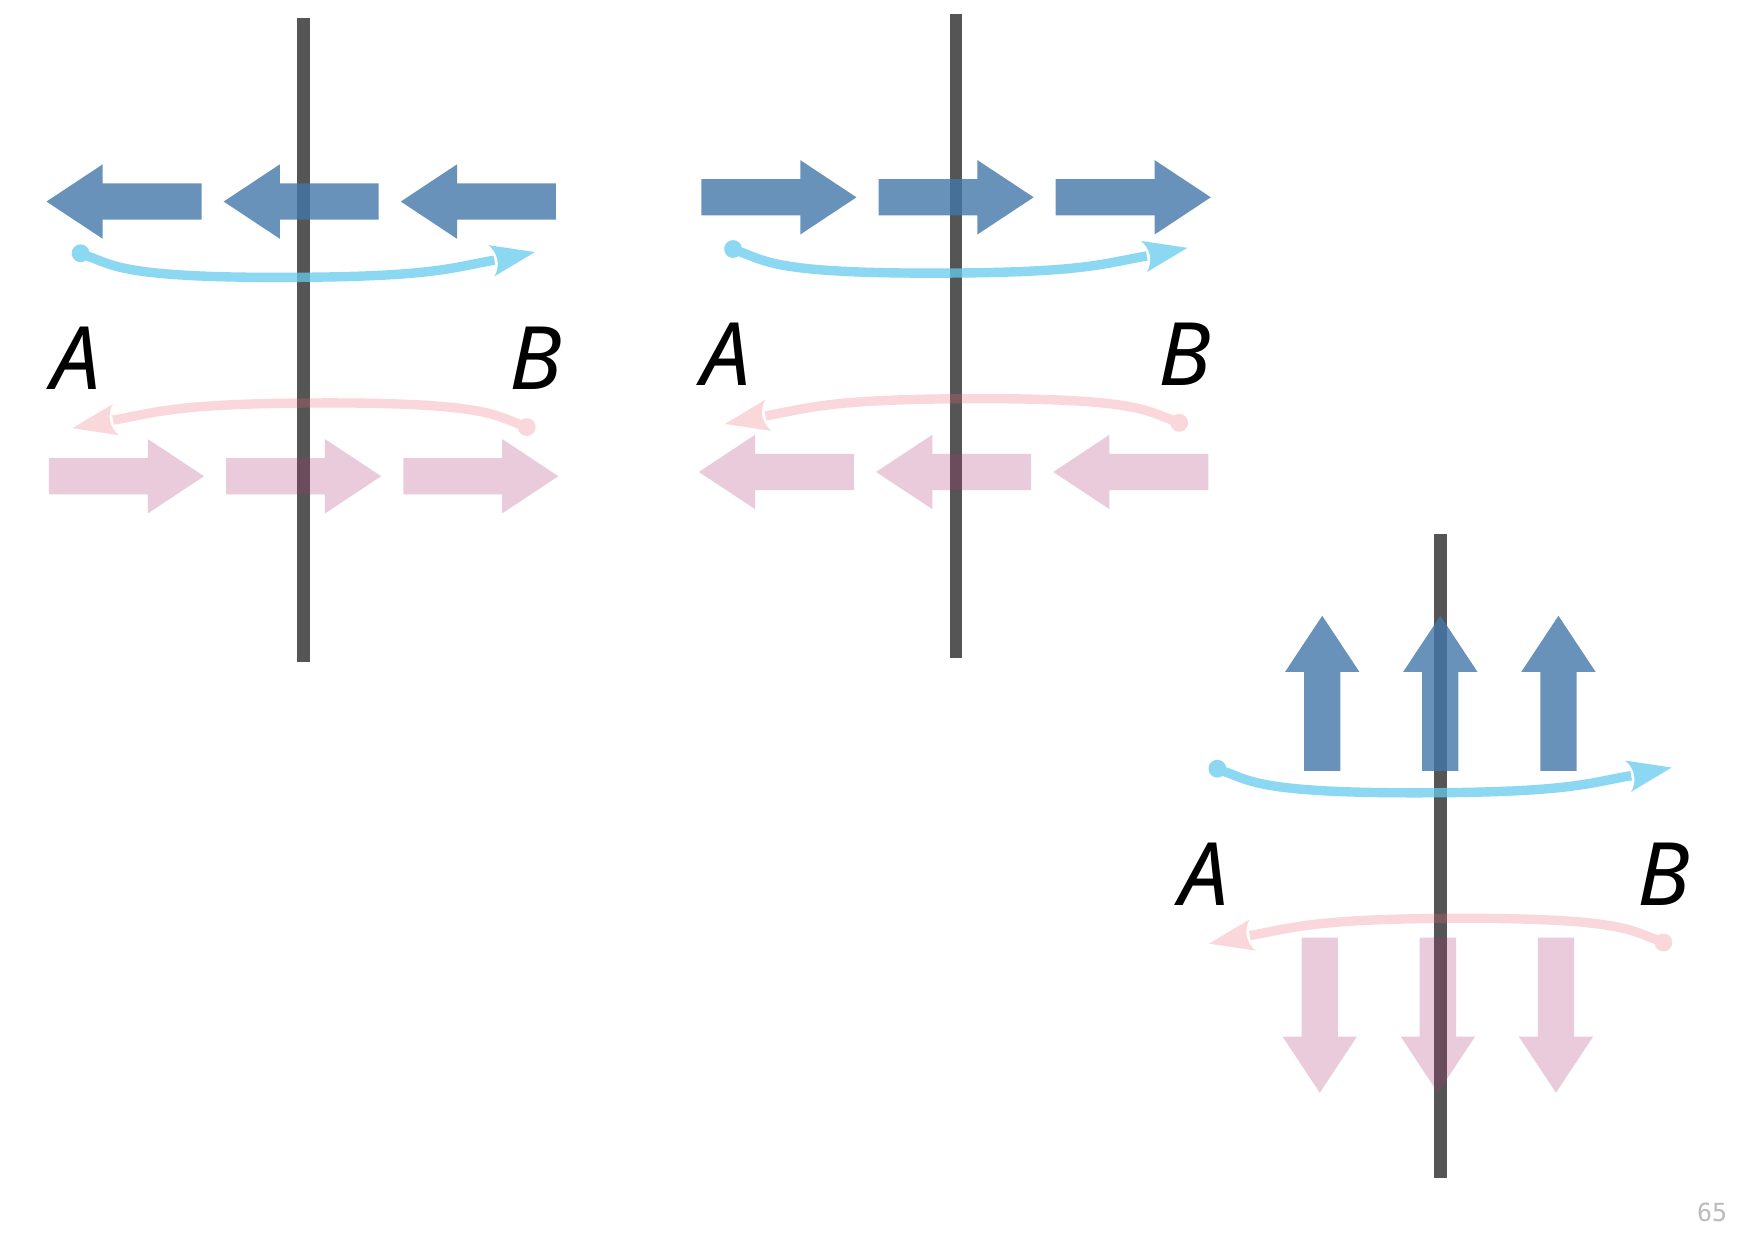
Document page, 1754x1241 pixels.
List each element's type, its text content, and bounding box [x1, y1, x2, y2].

text_box [1403, 615, 1478, 771]
text_box [878, 160, 1034, 235]
text_box A [37, 289, 130, 392]
text_box A [1165, 804, 1258, 907]
text_box [1521, 615, 1596, 771]
text_box [48, 439, 205, 514]
text_box B [494, 289, 578, 392]
text_box [46, 164, 202, 239]
text_box B [1622, 804, 1706, 907]
text_box [1400, 937, 1476, 1093]
text_box [1282, 937, 1357, 1093]
text_box [1285, 615, 1360, 771]
text_box [1518, 937, 1594, 1093]
text_box [876, 434, 1032, 510]
text_box B [1144, 284, 1228, 388]
text_box [226, 439, 382, 514]
text_box [400, 164, 556, 239]
text_box [1053, 434, 1209, 510]
text_box [701, 160, 857, 235]
text_box A [686, 284, 780, 388]
text_box [1055, 160, 1211, 235]
text_box [223, 164, 379, 239]
text_box [698, 434, 854, 510]
text_box [403, 439, 559, 514]
